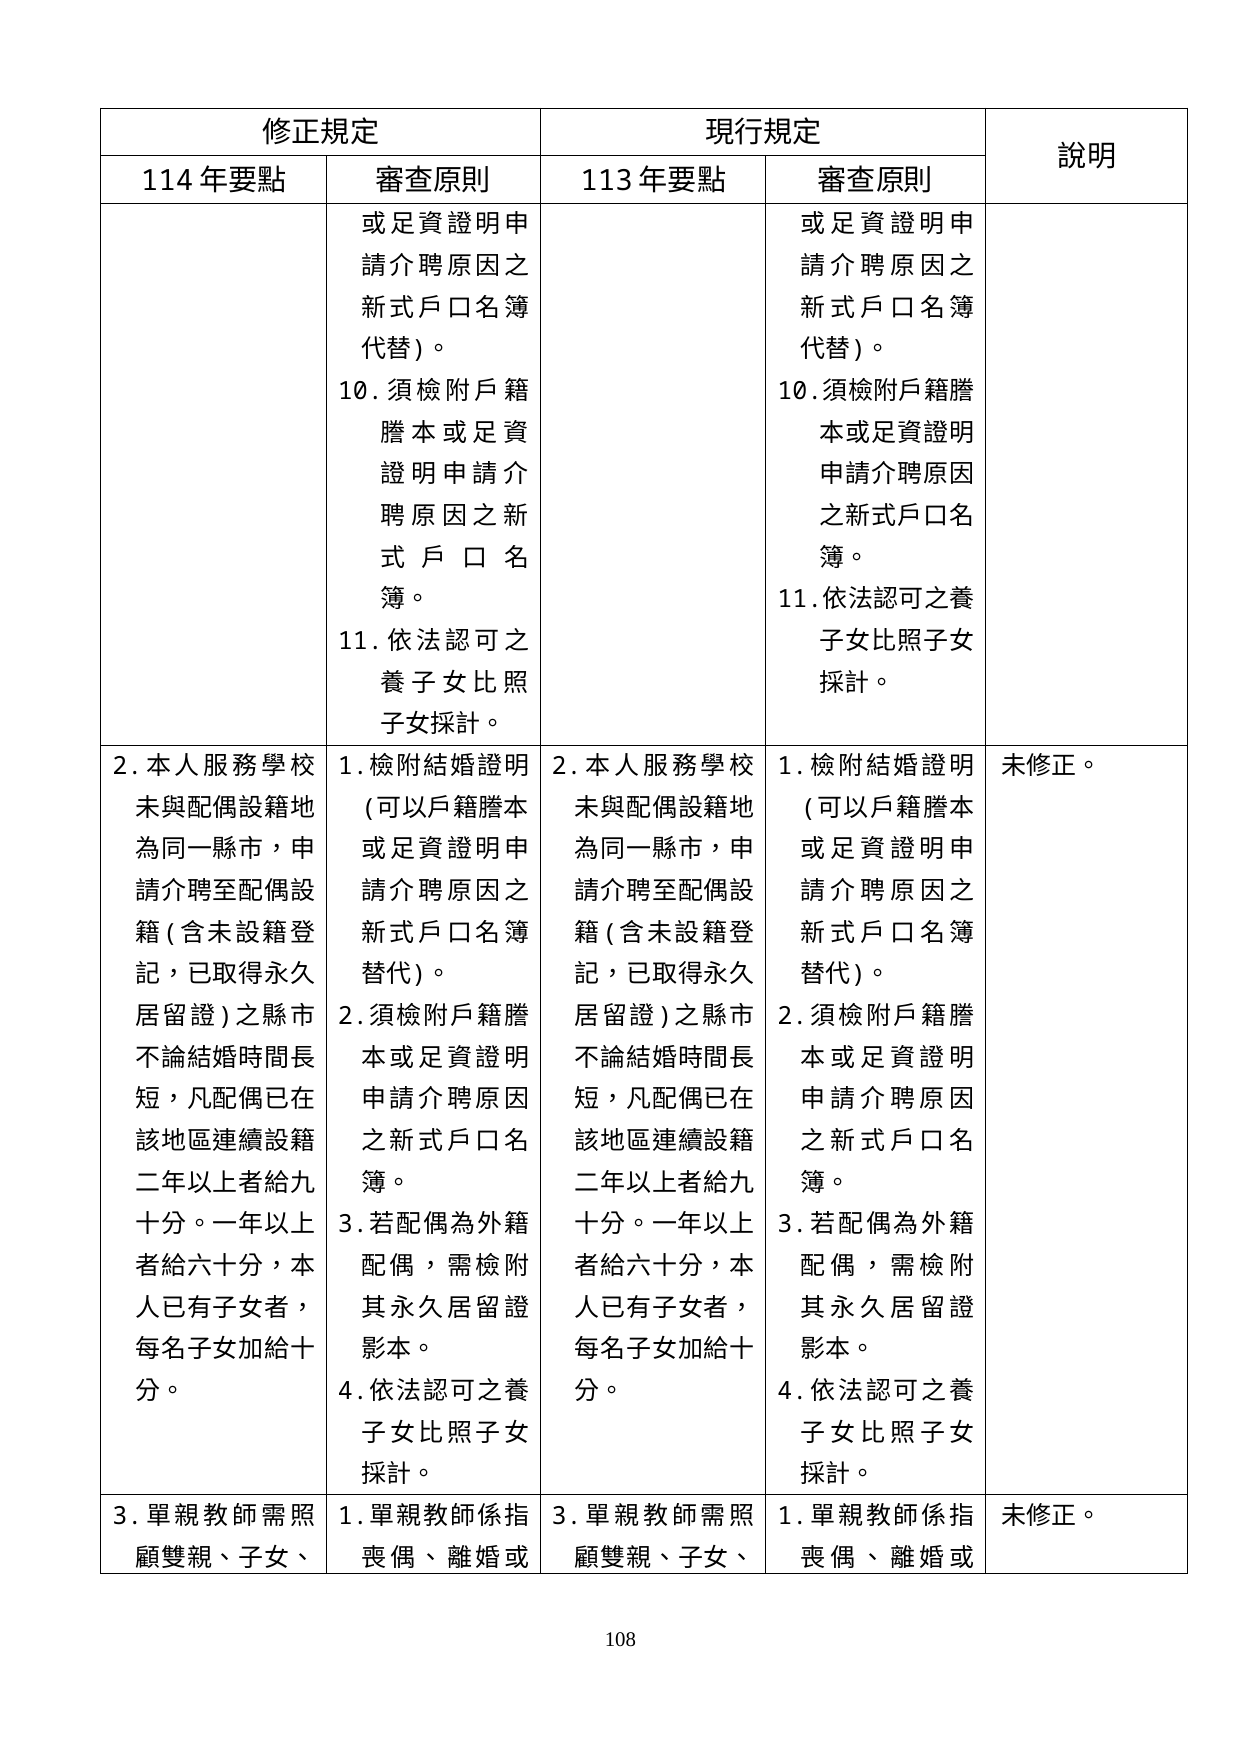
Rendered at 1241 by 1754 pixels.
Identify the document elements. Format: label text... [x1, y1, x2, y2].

table_cell 114年要點 [101, 156, 326, 203]
table_cell 1.單親教師係指喪偶、離婚或 [327, 1495, 540, 1573]
table_cell 或足資證明申請介聘原因之新式戶口名簿代替)。 10.須檢附戶籍謄本或足資證明申請介聘原因之新式戶口名簿。 11.依法認可之養子女比照子女採計。 [327, 204, 540, 744]
table_header 修正規定 [101, 109, 540, 155]
table_cell 2.本人服務學校未與配偶設籍地為同一縣市，申請介聘至配偶設籍(含未設籍登記，已取得永久居留證)之縣市不論結婚時間長短，凡配偶已在該地區連續設籍二年以上者給九十分。一年以上者給六十分，本人已有子女者，每名子女加給十分。 [101, 746, 326, 1494]
table_cell 或足資證明申請介聘原因之新式戶口名簿代替)。 10.須檢附戶籍謄本或足資證明申請介聘原因之新式戶口名簿。 11.依法認可之養子女比照子女採計。 [766, 204, 985, 744]
table_cell [101, 204, 326, 744]
table_cell 審查原則 [766, 156, 985, 203]
table_cell 1.檢附結婚證明(可以戶籍謄本或足資證明申請介聘原因之新式戶口名簿替代)。 2.須檢附戶籍謄本或足資證明申請介聘原因之新式戶口名簿。 3.若配偶為外籍配偶，需檢附其永久居留證影本。 4.依法認可之養子女比照子女採計。 [766, 746, 985, 1494]
table_header 現行規定 [541, 109, 985, 155]
table_cell 未修正。 [986, 1495, 1187, 1573]
table_cell 1.檢附結婚證明(可以戶籍謄本或足資證明申請介聘原因之新式戶口名簿替代)。 2.須檢附戶籍謄本或足資證明申請介聘原因之新式戶口名簿。 3.若配偶為外籍配偶，需檢附其永久居留證影本。 4.依法認可之養子女比照子女採計。 [327, 746, 540, 1494]
table_cell 2.本人服務學校未與配偶設籍地為同一縣市，申請介聘至配偶設籍(含未設籍登記，已取得永久居留證)之縣市不論結婚時間長短，凡配偶已在該地區連續設籍二年以上者給九十分。一年以上者給六十分，本人已有子女者，每名子女加給十分。 [541, 746, 765, 1494]
table_header 說明 [986, 109, 1187, 203]
table_cell [541, 204, 765, 744]
table_cell 113年要點 [541, 156, 765, 203]
table_cell 未修正。 [986, 746, 1187, 1494]
table_cell 1.單親教師係指喪偶、離婚或 [766, 1495, 985, 1573]
table_cell 3.單親教師需照顧雙親、子女、 [541, 1495, 765, 1573]
table_cell 3.單親教師需照顧雙親、子女、 [101, 1495, 326, 1573]
table_cell 審查原則 [327, 156, 540, 203]
table_cell [986, 204, 1187, 744]
